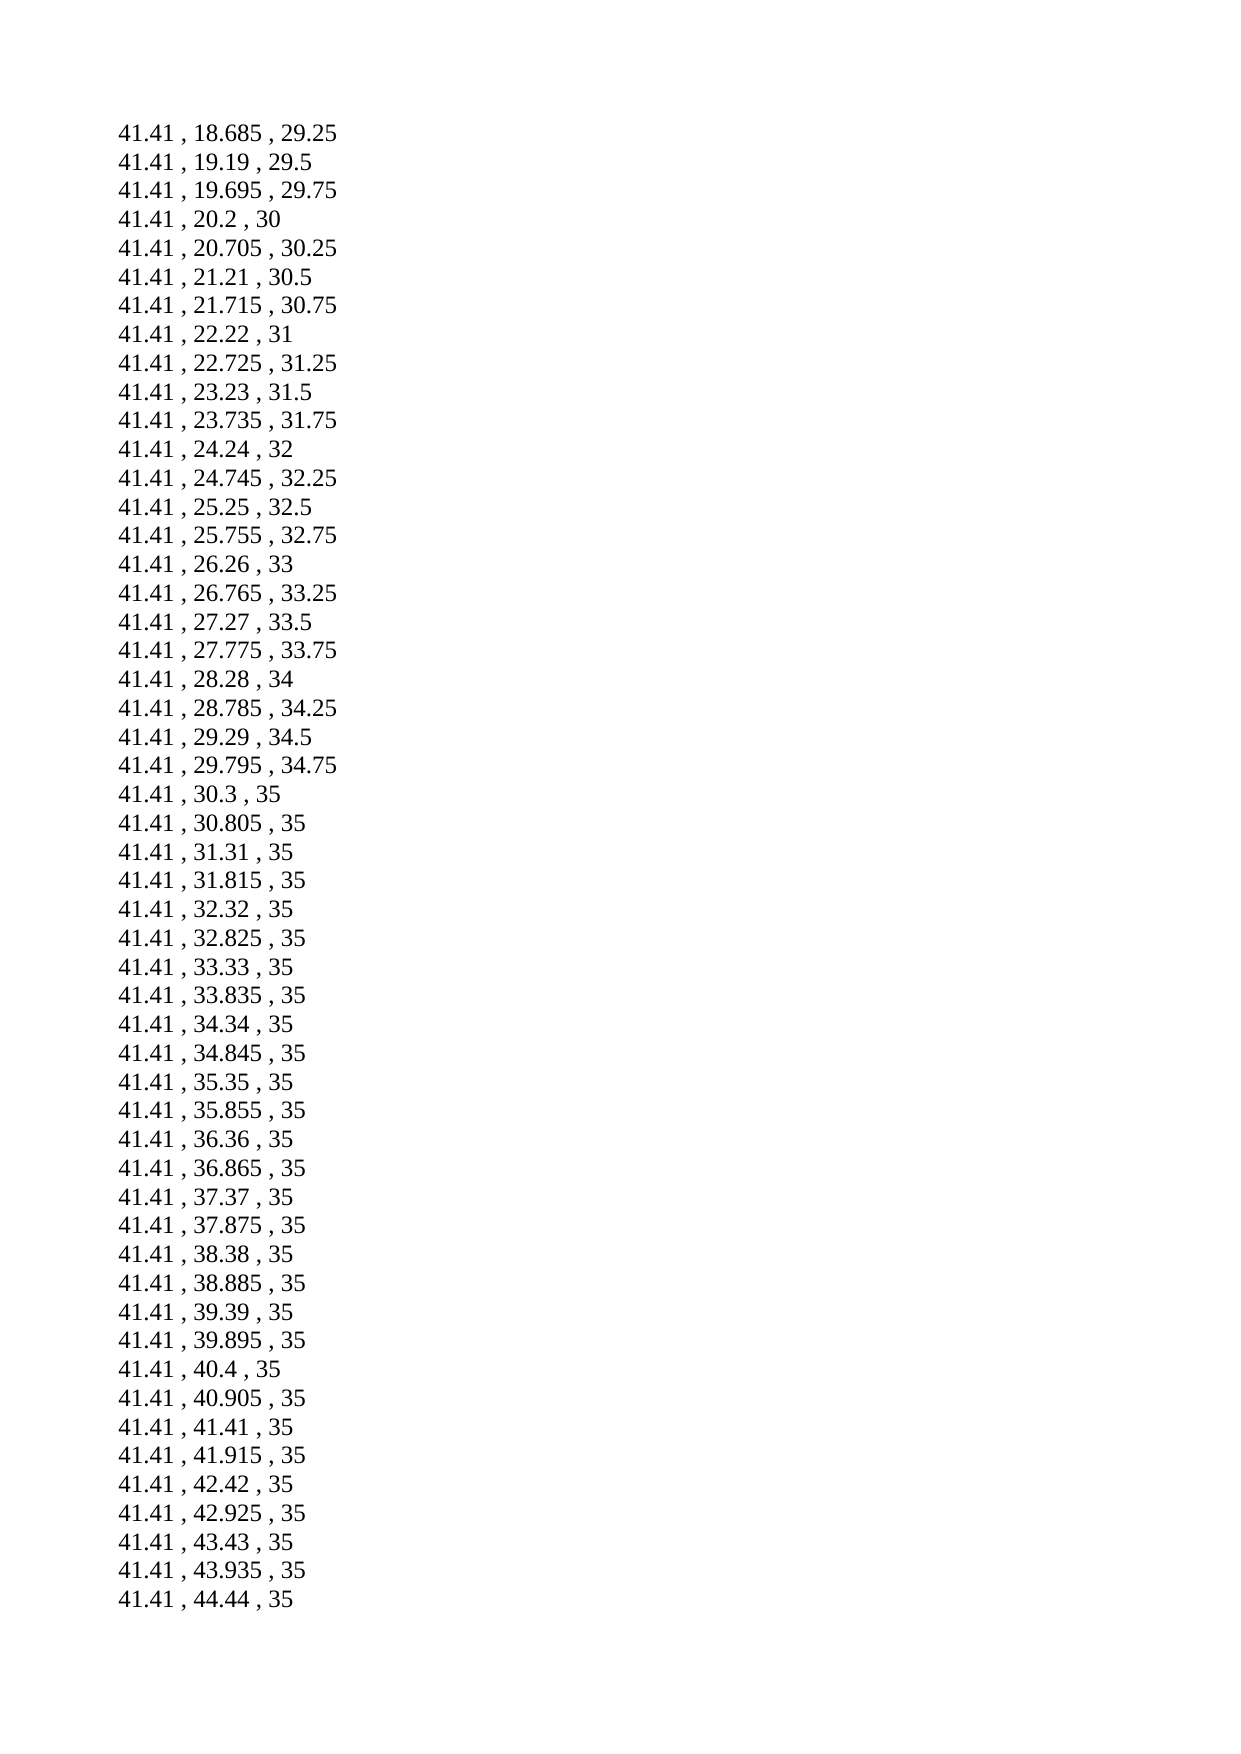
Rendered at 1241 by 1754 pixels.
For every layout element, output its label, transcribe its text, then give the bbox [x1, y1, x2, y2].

text 41.41 , 38.38 , 35 [118, 1239, 1122, 1268]
text 41.41 , 21.715 , 30.75 [118, 291, 1122, 319]
text 41.41 , 36.865 , 35 [118, 1153, 1122, 1182]
text 41.41 , 30.805 , 35 [118, 808, 1122, 837]
text 41.41 , 43.935 , 35 [118, 1556, 1122, 1584]
text 41.41 , 35.855 , 35 [118, 1096, 1122, 1124]
text 41.41 , 30.3 , 35 [118, 779, 1122, 808]
text 41.41 , 44.44 , 35 [118, 1584, 1122, 1613]
text 41.41 , 31.31 , 35 [118, 837, 1122, 866]
text 41.41 , 33.33 , 35 [118, 952, 1122, 981]
text 41.41 , 28.785 , 34.25 [118, 693, 1122, 722]
text 41.41 , 33.835 , 35 [118, 981, 1122, 1009]
text 41.41 , 32.32 , 35 [118, 894, 1122, 923]
text 41.41 , 26.765 , 33.25 [118, 578, 1122, 607]
text 41.41 , 40.4 , 35 [118, 1354, 1122, 1383]
text 41.41 , 41.915 , 35 [118, 1441, 1122, 1469]
text 41.41 , 21.21 , 30.5 [118, 262, 1122, 291]
text 41.41 , 37.37 , 35 [118, 1182, 1122, 1211]
text 41.41 , 23.735 , 31.75 [118, 406, 1122, 434]
text 41.41 , 35.35 , 35 [118, 1067, 1122, 1096]
text 41.41 , 23.23 , 31.5 [118, 377, 1122, 406]
text 41.41 , 24.24 , 32 [118, 434, 1122, 463]
text 41.41 , 28.28 , 34 [118, 664, 1122, 693]
text 41.41 , 43.43 , 35 [118, 1527, 1122, 1556]
text 41.41 , 41.41 , 35 [118, 1412, 1122, 1441]
text 41.41 , 39.895 , 35 [118, 1326, 1122, 1354]
text 41.41 , 27.27 , 33.5 [118, 607, 1122, 636]
text 41.41 , 42.925 , 35 [118, 1498, 1122, 1527]
text 41.41 , 19.695 , 29.75 [118, 176, 1122, 204]
text 41.41 , 31.815 , 35 [118, 866, 1122, 894]
text 41.41 , 29.795 , 34.75 [118, 751, 1122, 779]
text 41.41 , 20.705 , 30.25 [118, 233, 1122, 262]
text 41.41 , 20.2 , 30 [118, 204, 1122, 233]
text 41.41 , 27.775 , 33.75 [118, 636, 1122, 664]
text 41.41 , 32.825 , 35 [118, 923, 1122, 952]
text 41.41 , 37.875 , 35 [118, 1211, 1122, 1239]
text 41.41 , 34.845 , 35 [118, 1038, 1122, 1067]
text 41.41 , 36.36 , 35 [118, 1124, 1122, 1153]
text 41.41 , 38.885 , 35 [118, 1268, 1122, 1297]
text 41.41 , 25.25 , 32.5 [118, 492, 1122, 521]
text 41.41 , 39.39 , 35 [118, 1297, 1122, 1326]
text 41.41 , 19.19 , 29.5 [118, 147, 1122, 176]
text 41.41 , 22.725 , 31.25 [118, 348, 1122, 377]
text 41.41 , 29.29 , 34.5 [118, 722, 1122, 751]
text 41.41 , 22.22 , 31 [118, 319, 1122, 348]
text 41.41 , 34.34 , 35 [118, 1009, 1122, 1038]
text 41.41 , 42.42 , 35 [118, 1469, 1122, 1498]
text 41.41 , 26.26 , 33 [118, 549, 1122, 578]
text 41.41 , 18.685 , 29.25 [118, 118, 1122, 147]
text 41.41 , 40.905 , 35 [118, 1383, 1122, 1412]
text 41.41 , 24.745 , 32.25 [118, 463, 1122, 492]
text 41.41 , 25.755 , 32.75 [118, 521, 1122, 549]
